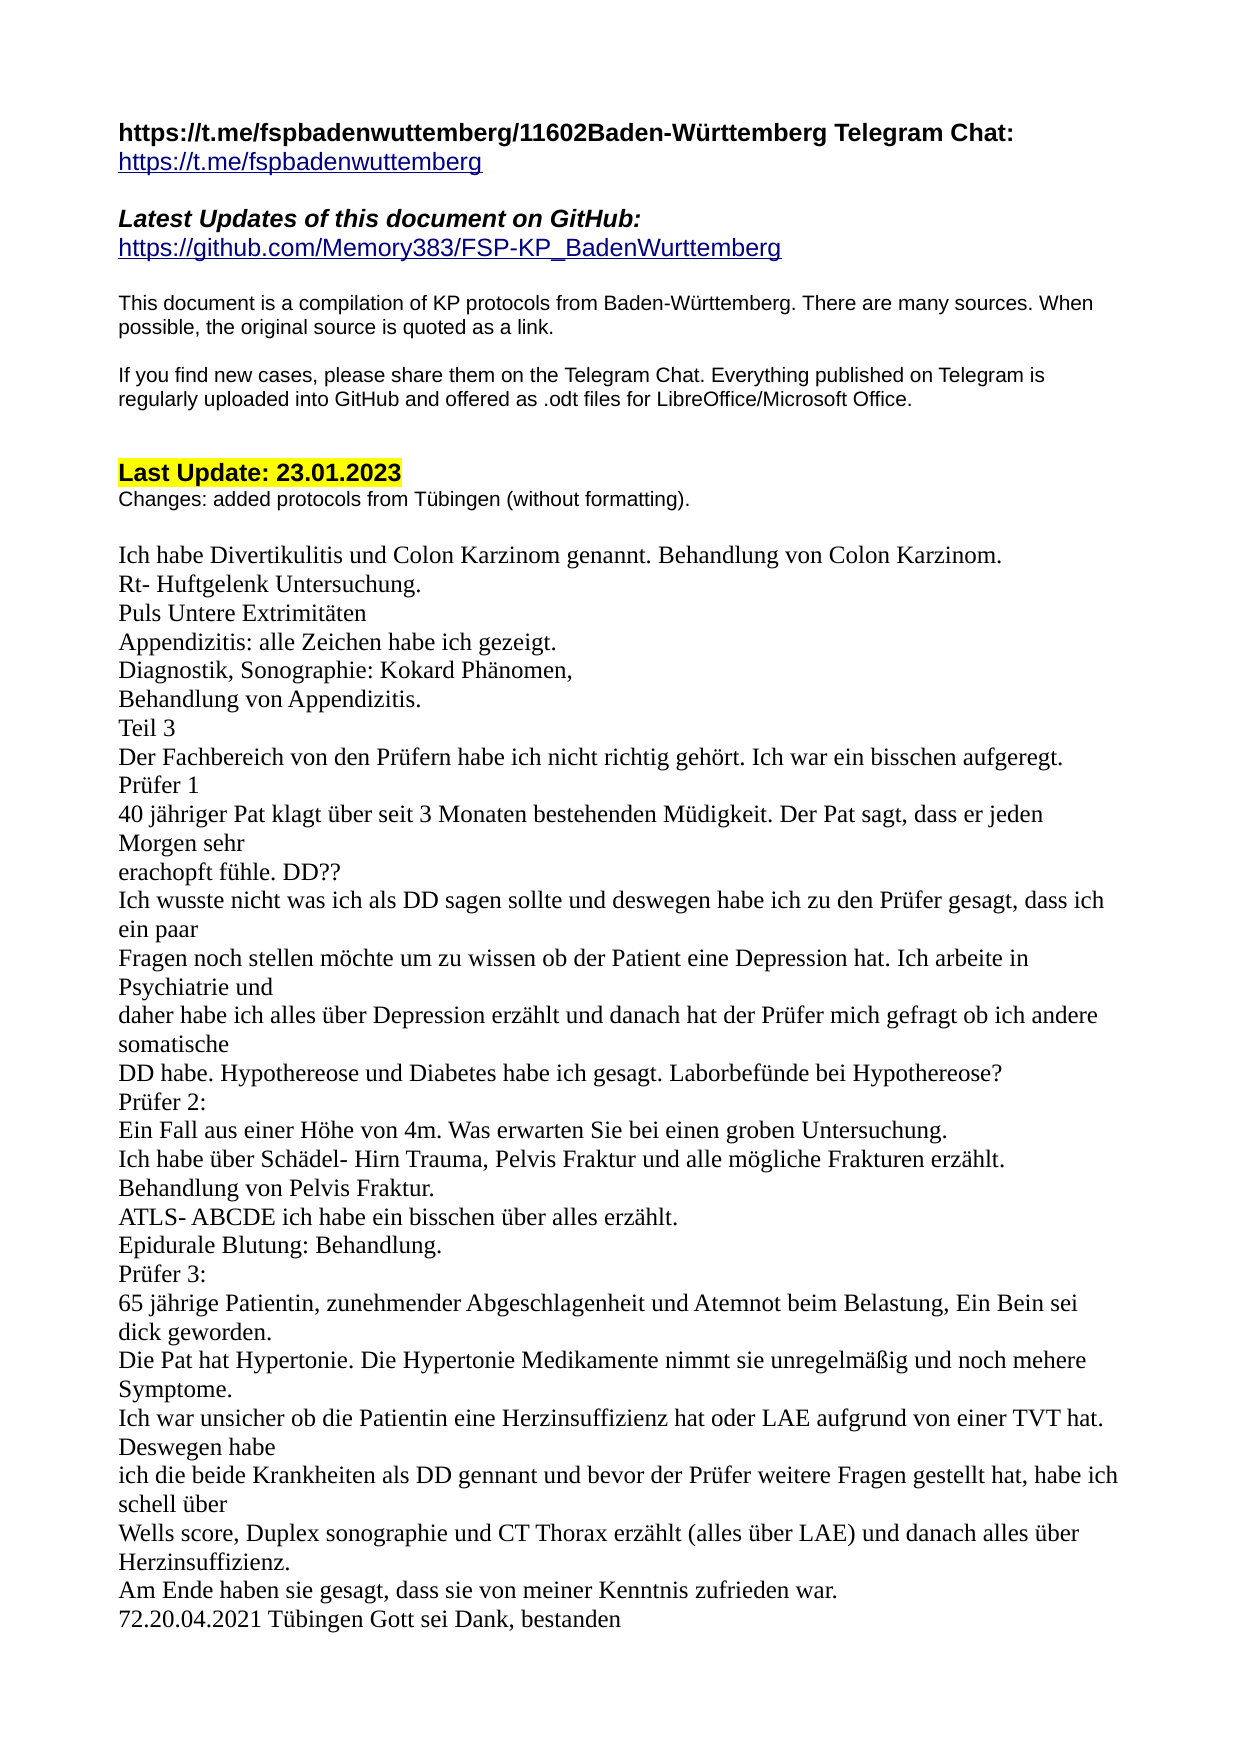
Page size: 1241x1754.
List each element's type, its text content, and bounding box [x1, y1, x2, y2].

text Am Ende haben sie gesagt, dass sie von meiner Kenntnis zufrieden war. [118, 1576, 1122, 1604]
text Ich habe über Schädel- Hirn Trauma, Pelvis Fraktur und alle mögliche Frakturen erzählt. [118, 1144, 1122, 1173]
text Teil 3 [118, 713, 1122, 742]
text Die Pat hat Hypertonie. Die Hypertonie Medikamente nimmt sie unregelmäßig und noch mehere Symptome. [118, 1346, 1122, 1403]
text Prüfer 3: [118, 1259, 1122, 1288]
text Der Fachbereich von den Prüfern habe ich nicht richtig gehört. Ich war ein bisschen aufgeregt. [118, 742, 1122, 771]
text Behandlung von Appendizitis. [118, 684, 1122, 713]
text Wells score, Duplex sonographie und CT Thorax erzählt (alles über LAE) und danach alles über Herzinsuffizienz. [118, 1518, 1122, 1576]
text 65 jährige Patientin, zunehmender Abgeschlagenheit und Atemnot beim Belastung, Ein Bein sei dick geworden. [118, 1288, 1122, 1346]
text Appendizitis: alle Zeichen habe ich gezeigt. [118, 627, 1122, 656]
text Puls Untere Extrimitäten [118, 598, 1122, 627]
text erachopft fühle. DD?? [118, 857, 1122, 886]
text Fragen noch stellen möchte um zu wissen ob der Patient eine Depression hat. Ich arbeite in Psychiatrie und [118, 943, 1122, 1001]
text ich die beide Krankheiten als DD gennant und bevor der Prüfer weitere Fragen gestellt hat, habe ich schell über [118, 1461, 1122, 1518]
text 72.20.04.2021 Tübingen Gott sei Dank, bestanden [118, 1604, 1122, 1633]
text Behandlung von Pelvis Fraktur. [118, 1173, 1122, 1202]
text ATLS- ABCDE ich habe ein bisschen über alles erzählt. [118, 1202, 1122, 1231]
text Prüfer 1 [118, 771, 1122, 799]
text Rt- Huftgelenk Untersuchung. [118, 569, 1122, 598]
text Ein Fall aus einer Höhe von 4m. Was erwarten Sie bei einen groben Untersuchung. [118, 1116, 1122, 1144]
text Epidurale Blutung: Behandlung. [118, 1231, 1122, 1259]
text 40 jähriger Pat klagt über seit 3 Monaten bestehenden Müdigkeit. Der Pat sagt, dass er jeden Morgen sehr [118, 799, 1122, 857]
text Diagnostik, Sonographie: Kokard Phänomen, [118, 656, 1122, 684]
text Ich wusste nicht was ich als DD sagen sollte und deswegen habe ich zu den Prüfer gesagt, dass ich ein paar [118, 886, 1122, 943]
text Ich war unsicher ob die Patientin eine Herzinsuffizienz hat oder LAE aufgrund von einer TVT hat. Deswegen habe [118, 1403, 1122, 1461]
text DD habe. Hypothereose und Diabetes habe ich gesagt. Laborbefünde bei Hypothereose? [118, 1058, 1122, 1087]
text Prüfer 2: [118, 1087, 1122, 1116]
text daher habe ich alles über Depression erzählt und danach hat der Prüfer mich gefragt ob ich andere somatische [118, 1001, 1122, 1058]
text Ich habe Divertikulitis und Colon Karzinom genannt. Behandlung von Colon Karzinom. [118, 541, 1122, 569]
